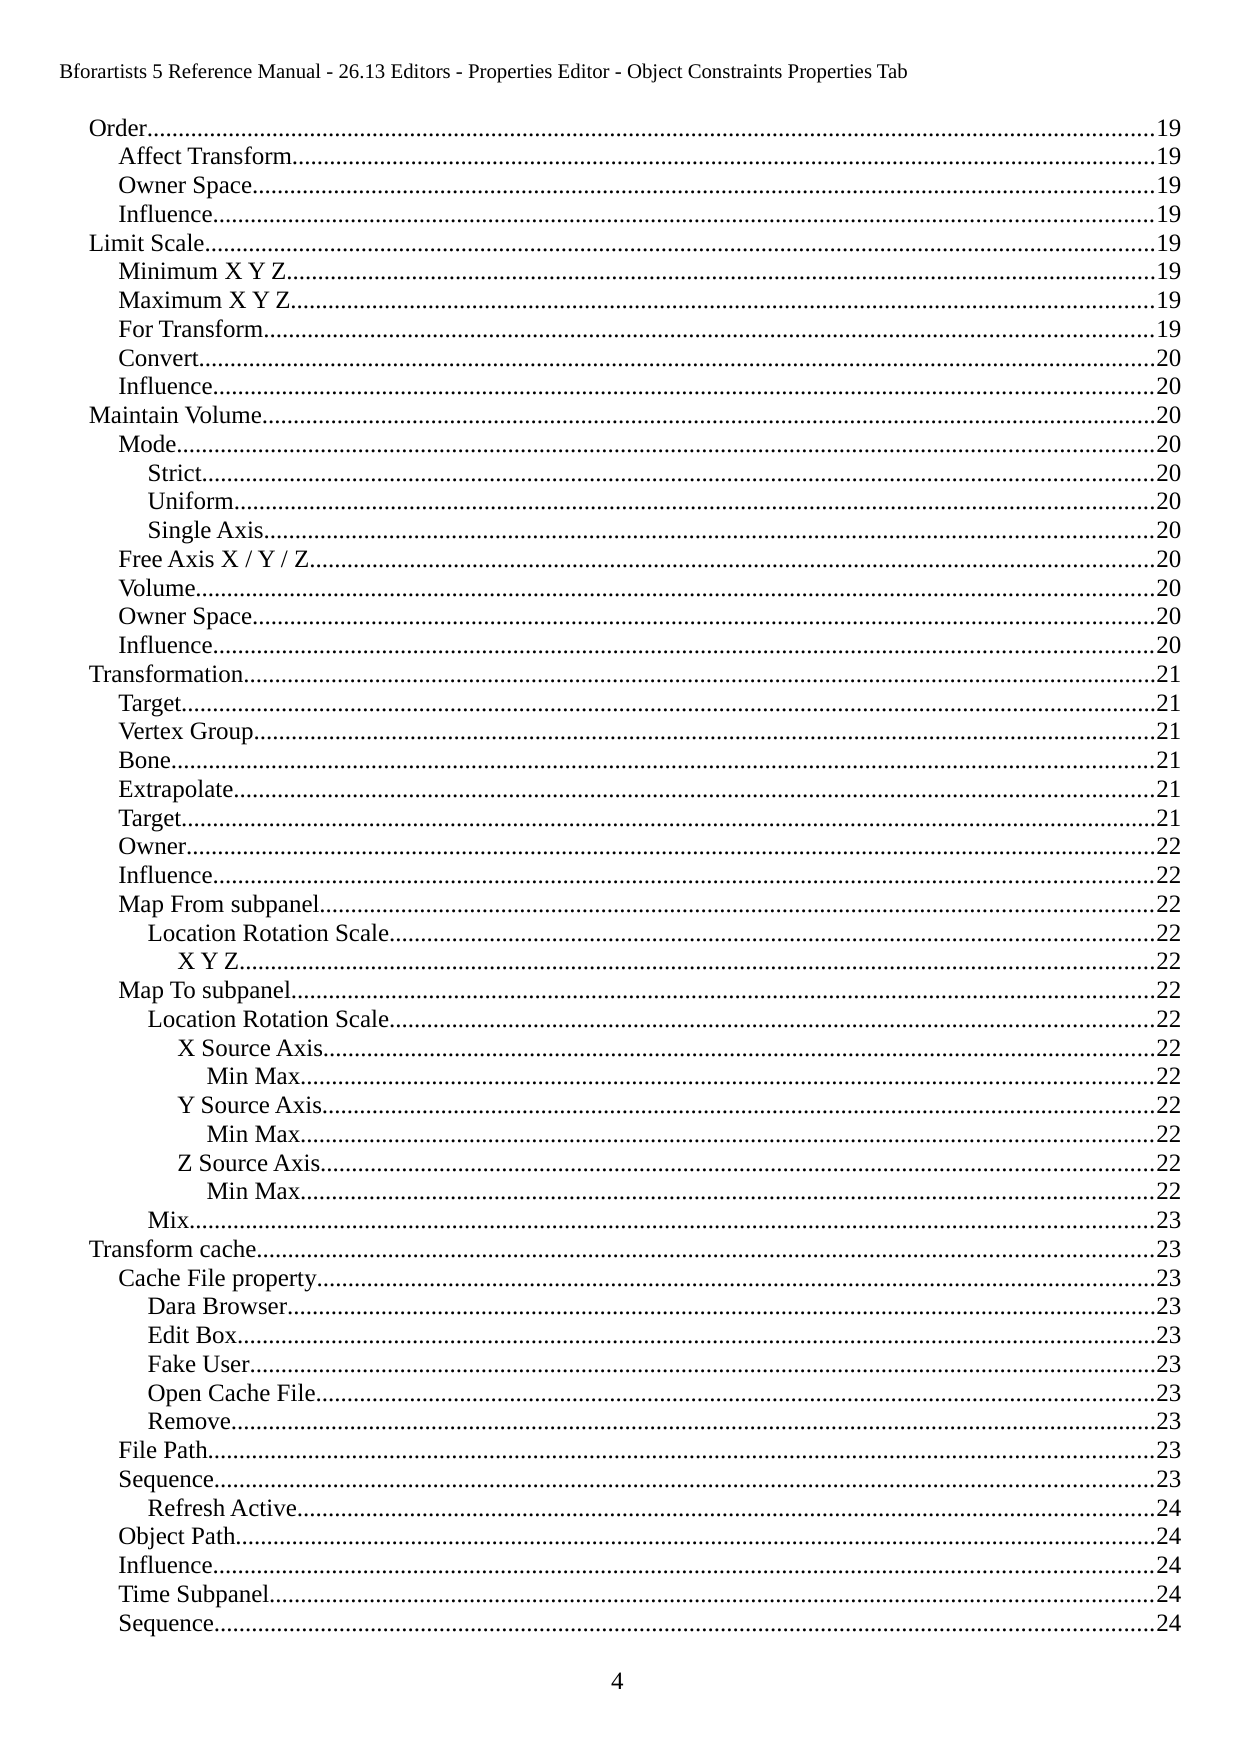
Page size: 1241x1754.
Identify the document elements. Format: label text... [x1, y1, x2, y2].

text Min Max 22 [206, 1176, 1181, 1205]
text Mode 20 [118, 429, 1181, 458]
text Mix 23 [147, 1205, 1181, 1234]
text Dara Browser 23 [147, 1291, 1181, 1320]
text Convert 20 [118, 343, 1181, 371]
text Refresh Active 24 [147, 1493, 1181, 1521]
text Open Cache File 23 [147, 1378, 1181, 1406]
text Uniform 20 [147, 486, 1181, 515]
text Influence 24 [118, 1550, 1181, 1579]
text Owner Space 19 [118, 170, 1181, 199]
text Sequence 23 [118, 1464, 1181, 1493]
text Owner Space 20 [118, 601, 1181, 630]
text Owner 22 [118, 831, 1181, 860]
text Z Source Axis 22 [177, 1148, 1181, 1176]
text Transform cache 23 [88, 1234, 1181, 1263]
text Bone 21 [118, 745, 1181, 774]
text Strict 20 [147, 458, 1181, 486]
text Cache File property 23 [118, 1263, 1181, 1291]
text Map To subpanel 22 [118, 975, 1181, 1004]
text Map From subpanel 22 [118, 889, 1181, 918]
text Sequence 24 [118, 1608, 1181, 1636]
text File Path 23 [118, 1435, 1181, 1464]
text Transformation 21 [88, 659, 1181, 688]
text Affect Transform 19 [118, 141, 1181, 170]
text Y Source Axis 22 [177, 1090, 1181, 1119]
text X Y Z 22 [177, 946, 1181, 975]
text Maximum X Y Z 19 [118, 285, 1181, 314]
text Minimum X Y Z 19 [118, 256, 1181, 285]
text Extrapolate 21 [118, 774, 1181, 803]
text Object Path 24 [118, 1521, 1181, 1550]
text Influence 22 [118, 860, 1181, 889]
text Influence 19 [118, 199, 1181, 228]
text Location Rotation Scale 22 [147, 1004, 1181, 1033]
text Order 19 [88, 113, 1181, 141]
text X Source Axis 22 [177, 1033, 1181, 1061]
text Edit Box 23 [147, 1320, 1181, 1349]
text Target 21 [118, 688, 1181, 716]
text Min Max 22 [206, 1061, 1181, 1090]
text Vertex Group 21 [118, 716, 1181, 745]
text Fake User 23 [147, 1349, 1181, 1378]
text Target 21 [118, 803, 1181, 831]
text For Transform 19 [118, 314, 1181, 343]
text Volume 20 [118, 573, 1181, 601]
text Influence 20 [118, 630, 1181, 659]
text Min Max 22 [206, 1119, 1181, 1148]
text Single Axis 20 [147, 515, 1181, 544]
text Time Subpanel 24 [118, 1579, 1181, 1608]
text Remove 23 [147, 1406, 1181, 1435]
text Free Axis X / Y / Z 20 [118, 544, 1181, 573]
text Maintain Volume 20 [88, 400, 1181, 429]
text Limit Scale 19 [88, 228, 1181, 256]
text Influence 20 [118, 371, 1181, 400]
text Location Rotation Scale 22 [147, 918, 1181, 946]
